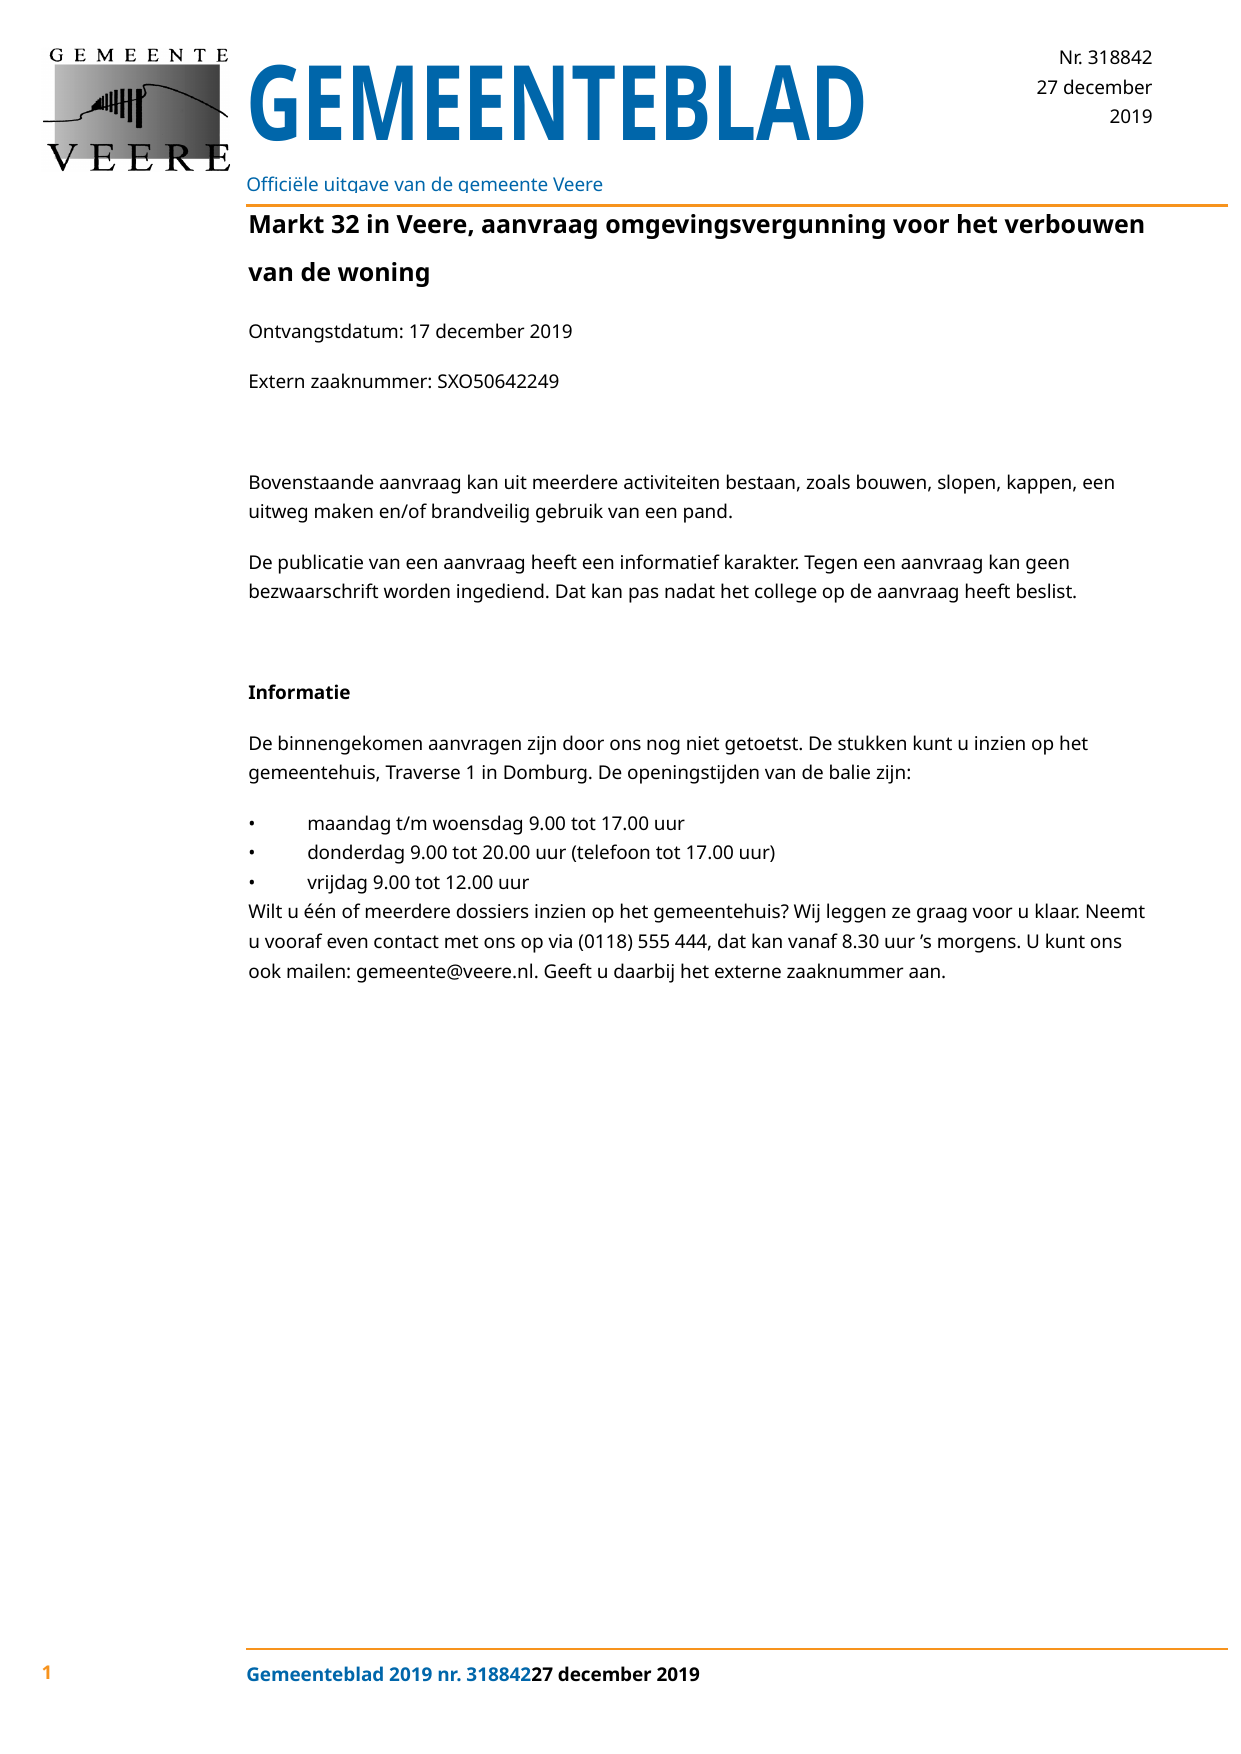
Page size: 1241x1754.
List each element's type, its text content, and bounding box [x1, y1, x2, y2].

text Markt 32 in Veere, aanvraag omgevingsvergunning voor het verbouwen van de woning [248, 207, 1152, 288]
list maandag t/m woensdag 9.00 tot 17.00 uur [248, 810, 1152, 836]
text Wilt u één of meerdere dossiers inzien op het gemeentehuis? Wij leggen ze graag voor u klaar. Neemt u vooraf even contact met ons op via (0118) 555 444, dat kan vanaf 8.30 uur ’s morgens. U kunt ons ook mailen: gemeente@veere.nl. Geeft u daarbij het externe zaaknummer aan. [248, 899, 1152, 984]
text De binnengekomen aanvragen zijn door ons nog niet getoetst. De stukken kunt u inzien op het gemeentehuis, Traverse 1 in Domburg. De openingstijden van de balie zijn: [248, 730, 1152, 785]
text Informatie [248, 679, 1152, 705]
list donderdag 9.00 tot 20.00 uur (telefoon tot 17.00 uur) [248, 839, 1152, 865]
text Bovenstaande aanvraag kan uit meerdere activiteiten bestaan, zoals bouwen, slopen, kappen, een uitweg maken en/of brandveilig gebruik van een pand. [248, 469, 1152, 524]
text Extern zaaknummer: SXO50642249 [248, 368, 1152, 394]
text De publicatie van een aanvraag heeft een informatief karakter. Tegen een aanvraag kan geen bezwaarschrift worden ingediend. Dat kan pas nadat het college op de aanvraag heeft beslist. [248, 549, 1152, 604]
list vrijdag 9.00 tot 12.00 uur [248, 869, 1152, 895]
text Ontvangstdatum: 17 december 2019 [248, 318, 1152, 344]
picture [41, 47, 231, 172]
